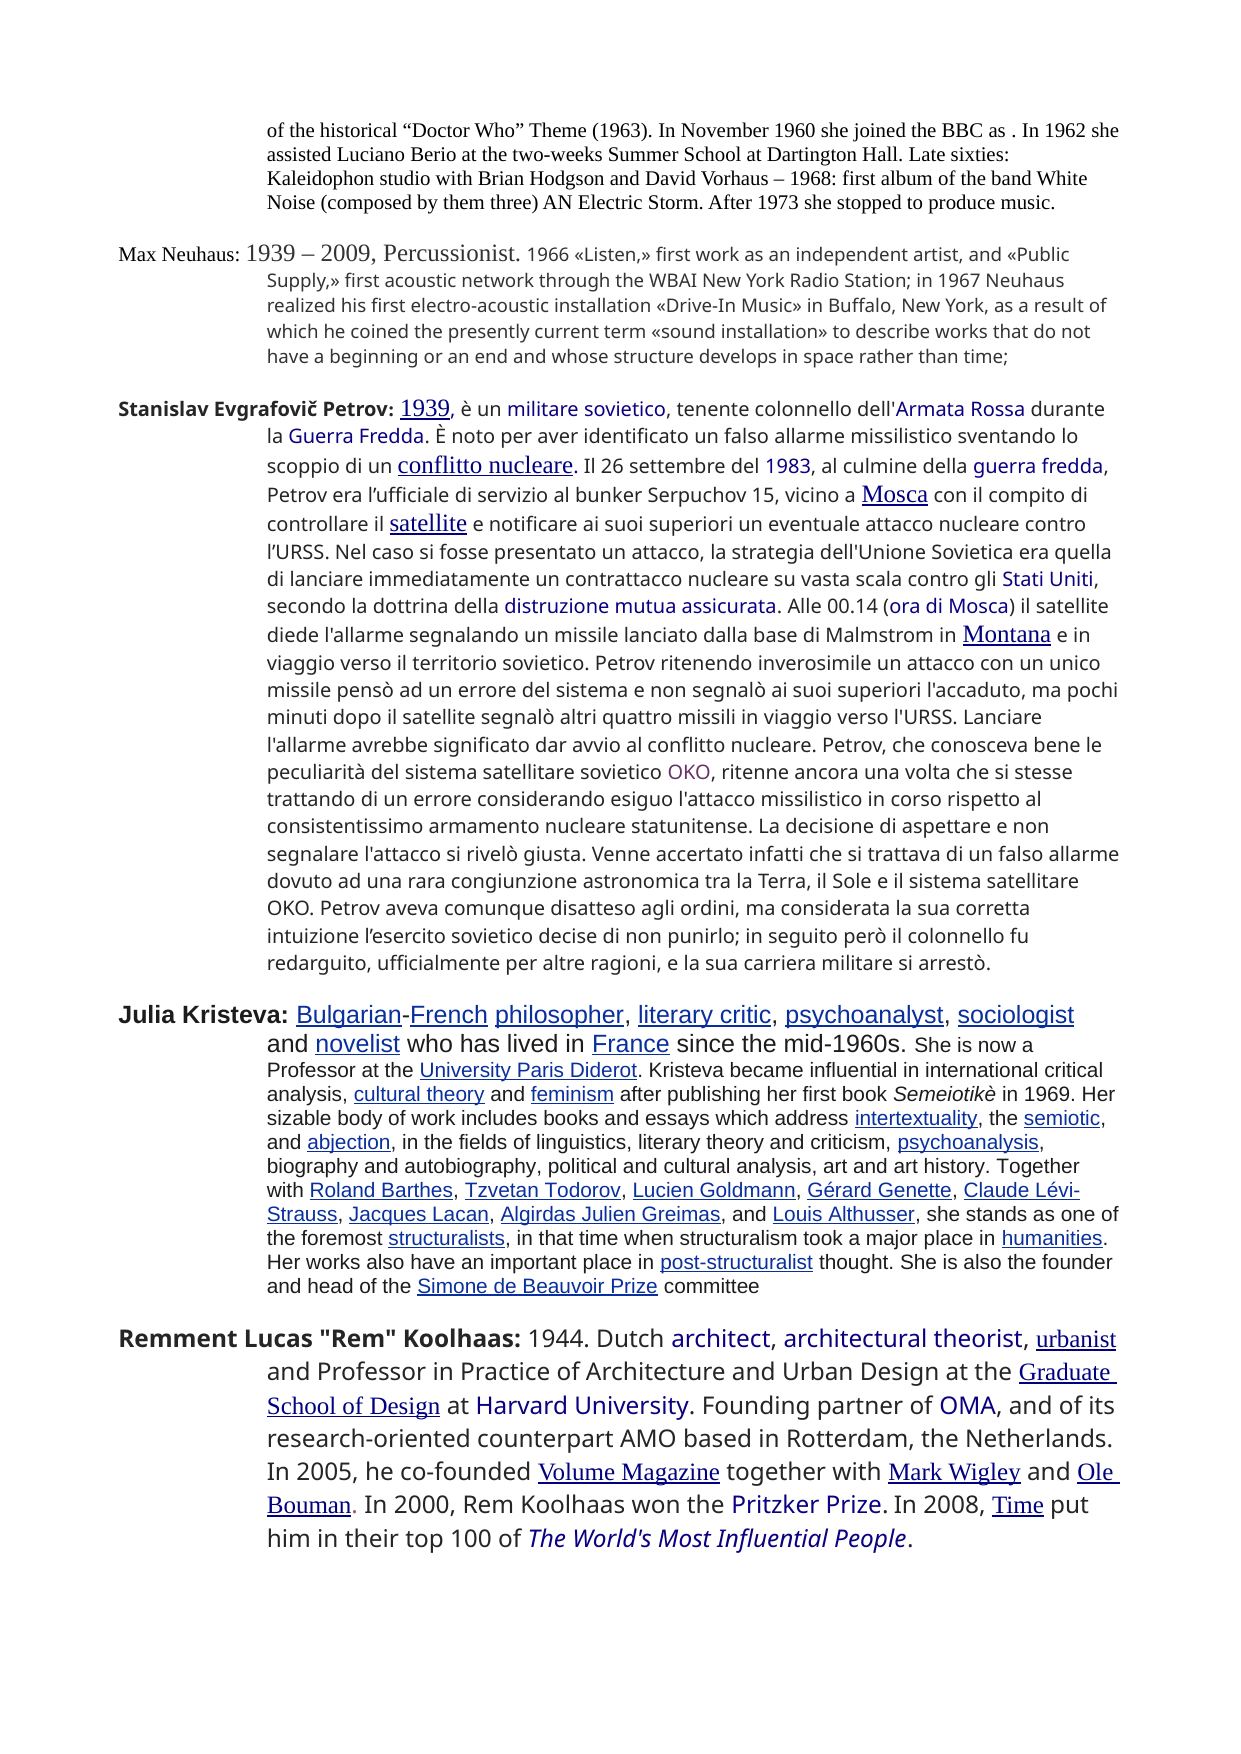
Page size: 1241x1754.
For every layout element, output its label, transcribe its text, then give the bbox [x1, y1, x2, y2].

text Max Neuhaus: 1939 – 2009, Percussionist. 1966 «Listen,» first work as an independent artist, and «Public Supply,» first acoustic network through the WBAI New York Radio Station; in 1967 Neuhaus realized his first electro-acoustic installation «Drive-In Music» in Buffalo, New York, as a result of which he coined the presently current term «sound installation» to describe works that do not have a beginning or an end and whose structure develops in space rather than time; [118, 238, 1122, 369]
text Remment Lucas "Rem" Koolhaas: 1944. Dutch architect, architectural theorist, urbanist and Professor in Practice of Architecture and Urban Design at the Graduate School of Design at Harvard University. Founding partner of OMA, and of its research-oriented counterpart AMO based in Rotterdam, the Netherlands. In 2005, he co-founded Volume Magazine together with Mark Wigley and Ole Bouman. In 2000, Rem Koolhaas won the Pritzker Prize. In 2008, Time put him in their top 100 of The World's Most Influential People. [118, 1322, 1122, 1554]
text Julia Kristeva: Bulgarian-French philosopher, literary critic, psychoanalyst, sociologist and novelist who has lived in France since the mid-1960s. She is now a Professor at the University Paris Diderot. Kristeva became influential in international critical analysis, cultural theory and feminism after publishing her first book Semeiotikè in 1969. Her sizable body of work includes books and essays which address intertextuality, the semiotic, and abjection, in the fields of linguistics, literary theory and criticism, psychoanalysis, biography and autobiography, political and cultural analysis, art and art history. Together with Roland Barthes, Tzvetan Todorov, Lucien Goldmann, Gérard Genette, Claude Lévi-Strauss, Jacques Lacan, Algirdas Julien Greimas, and Louis Althusser, she stands as one of the foremost structuralists, in that time when structuralism took a major place in humanities. Her works also have an important place in post-structuralist thought. She is also the founder and head of the Simone de Beauvoir Prize committee [118, 1000, 1122, 1297]
text Stanislav Evgrafovič Petrov: 1939, è un militare sovietico, tenente colonnello dell'Armata Rossa durante la Guerra Fredda. È noto per aver identificato un falso allarme missilistico sventando lo scoppio di un conflitto nucleare. Il 26 settembre del 1983, al culmine della guerra fredda, Petrov era l’ufficiale di servizio al bunker Serpuchov 15, vicino a Mosca con il compito di controllare il satellite e notificare ai suoi superiori un eventuale attacco nucleare contro l’URSS. Nel caso si fosse presentato un attacco, la strategia dell'Unione Sovietica era quella di lanciare immediatamente un contrattacco nucleare su vasta scala contro gli Stati Uniti, secondo la dottrina della distruzione mutua assicurata. Alle 00.14 (ora di Mosca) il satellite diede l'allarme segnalando un missile lanciato dalla base di Malmstrom in Montana e in viaggio verso il territorio sovietico. Petrov ritenendo inverosimile un attacco con un unico missile pensò ad un errore del sistema e non segnalò ai suoi superiori l'accaduto, ma pochi minuti dopo il satellite segnalò altri quattro missili in viaggio verso l'URSS. Lanciare l'allarme avrebbe significato dar avvio al conflitto nucleare. Petrov, che conosceva bene le peculiarità del sistema satellitare sovietico OKO, ritenne ancora una volta che si stesse trattando di un errore considerando esiguo l'attacco missilistico in corso rispetto al consistentissimo armamento nucleare statunitense. La decisione di aspettare e non segnalare l'attacco si rivelò giusta. Venne accertato infatti che si trattava di un falso allarme dovuto ad una rara congiunzione astronomica tra la Terra, il Sole e il sistema satellitare OKO. Petrov aveva comunque disatteso agli ordini, ma considerata la sua corretta intuizione l’esercito sovietico decise di non punirlo; in seguito però il colonnello fu redarguito, ufficialmente per altre ragioni, e la sua carriera militare si arrestò. [118, 393, 1122, 976]
text of the historical “Doctor Who” Theme (1963). In November 1960 she joined the BBC as . In 1962 she assisted Luciano Berio at the two-weeks Summer School at Dartington Hall. Late sixties: Kaleidophon studio with Brian Hodgson and David Vorhaus – 1968: first album of the band White Noise (composed by them three) AN Electric Storm. After 1973 she stopped to produce music. [118, 118, 1122, 214]
